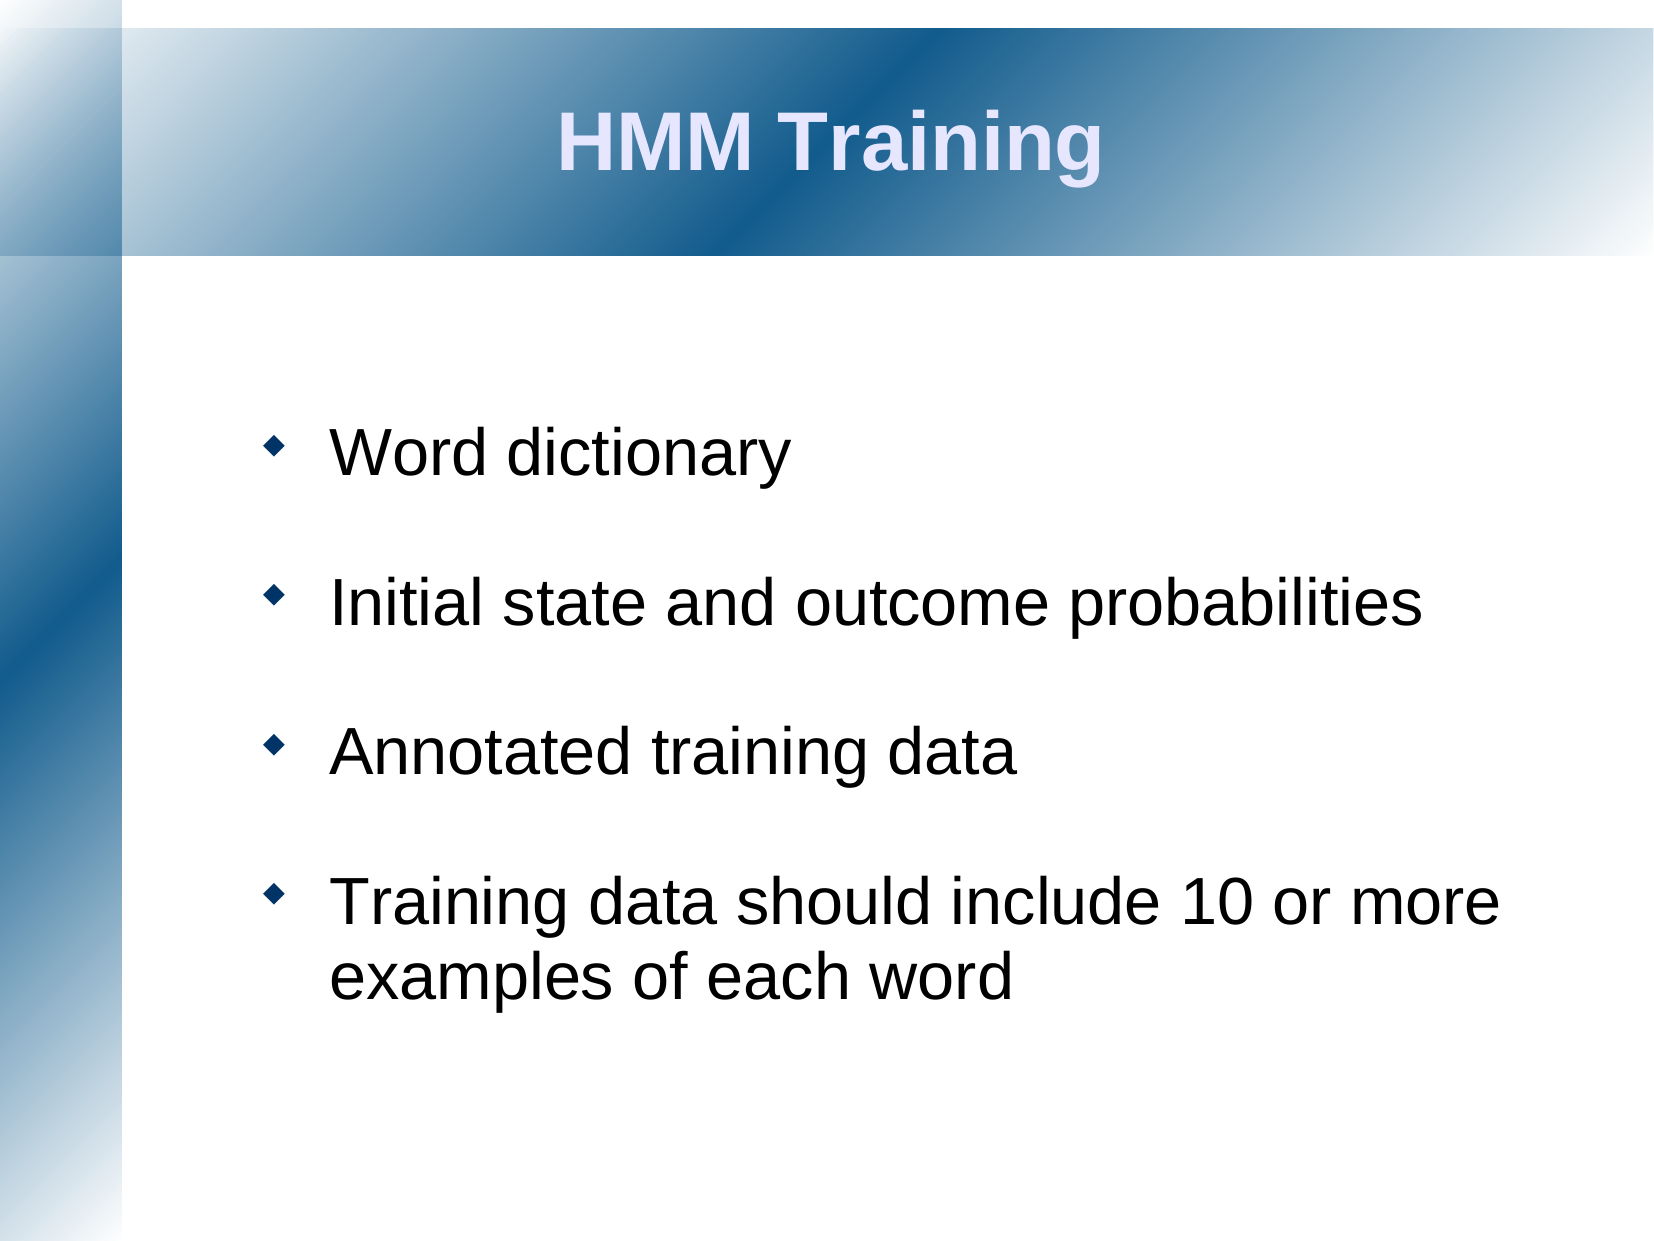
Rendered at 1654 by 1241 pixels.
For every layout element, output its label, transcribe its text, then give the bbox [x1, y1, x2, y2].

list Word dictionary Initial state and outcome probabilities Annotated training data Training data should include 10 or more examples of each word [258, 265, 1633, 1207]
title HMM Training [125, 37, 1538, 246]
